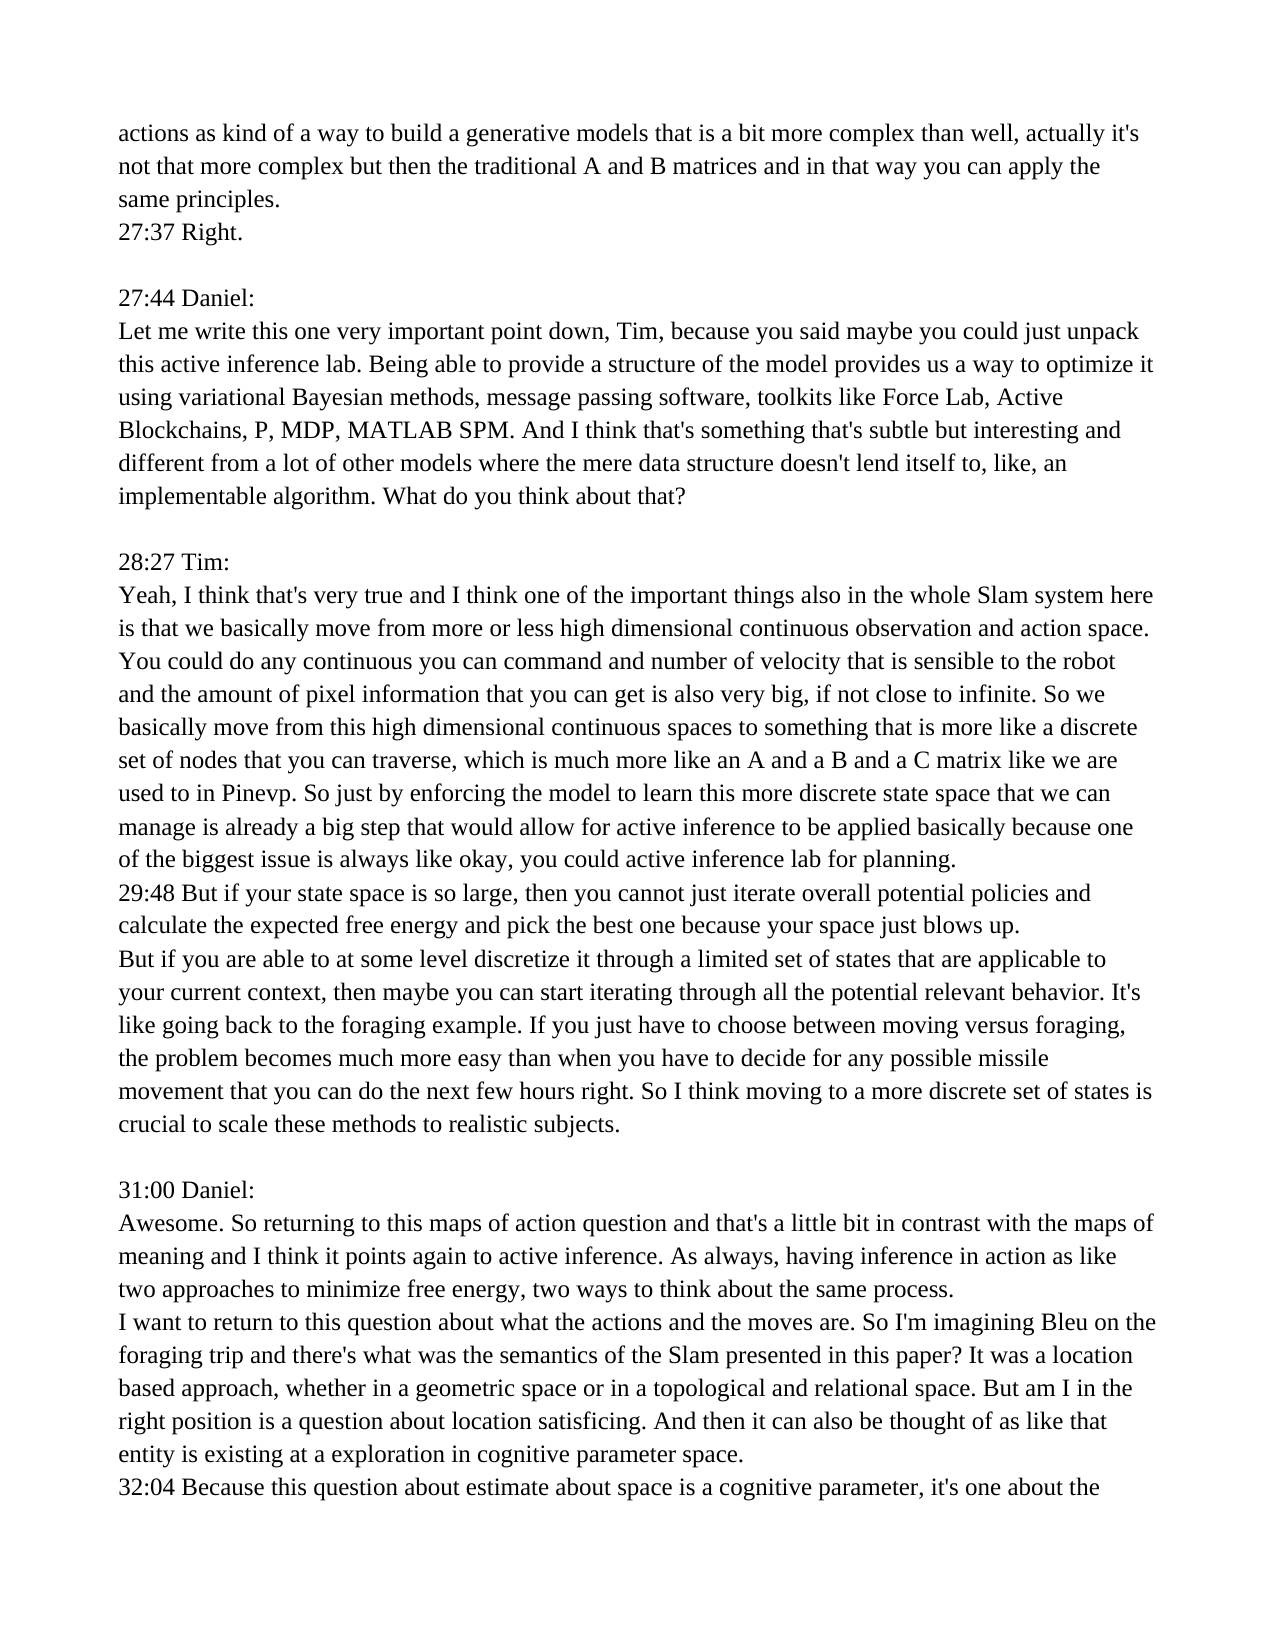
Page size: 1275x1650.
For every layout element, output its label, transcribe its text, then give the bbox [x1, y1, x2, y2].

text 28:27 Tim: [118, 547, 1157, 576]
text Awesome. So returning to this maps of action question and that's a little bit in contrast with the maps of meaning and I think it points again to active inference. As always, having inference in action as like two approaches to minimize free energy, two ways to think about the same process. [118, 1208, 1157, 1303]
text I want to return to this question about what the actions and the moves are. So I'm imagining Bleu on the foraging trip and there's what was the semantics of the Slam presented in this paper? It was a location based approach, whether in a geometric space or in a topological and relational space. But am I in the right position is a question about location satisficing. And then it can also be thought of as like that entity is existing at a exploration in cognitive parameter space. [118, 1307, 1157, 1468]
text Let me write this one very important point down, Tim, because you said maybe you could just unpack this active inference lab. Being able to provide a structure of the model provides us a way to optimize it using variational Bayesian methods, message passing software, toolkits like Force Lab, Active Blockchains, P, MDP, MATLAB SPM. And I think that's something that's subtle but interesting and different from a lot of other models where the mere data structure doesn't lend itself to, like, an implementable algorithm. What do you think about that? [118, 316, 1157, 510]
text 32:04 Because this question about estimate about space is a cognitive parameter, it's one about the [118, 1472, 1157, 1501]
text 29:48 But if your state space is so large, then you cannot just iterate overall potential policies and calculate the expected free energy and pick the best one because your space just blows up. [118, 878, 1157, 939]
text 27:44 Daniel: [118, 283, 1157, 312]
text But if you are able to at some level discretize it through a limited set of states that are applicable to your current context, then maybe you can start iterating through all the potential relevant behavior. It's like going back to the foraging example. If you just have to choose between moving versus foraging, the problem becomes much more easy than when you have to decide for any possible missile movement that you can do the next few hours right. So I think moving to a more discrete set of states is crucial to scale these methods to realistic subjects. [118, 944, 1157, 1137]
text Yeah, I think that's very true and I think one of the important things also in the whole Slam system here is that we basically move from more or less high dimensional continuous observation and action space. You could do any continuous you can command and number of velocity that is sensible to the robot and the amount of pixel information that you can get is also very big, if not close to infinite. So we basically move from this high dimensional continuous spaces to something that is more like a discrete set of nodes that you can traverse, which is much more like an A and a B and a C matrix like we are used to in Pinevp. So just by enforcing the model to learn this more discrete state space that we can manage is already a big step that would allow for active inference to be applied basically because one of the biggest issue is always like okay, you could active inference lab for planning. [118, 580, 1157, 873]
text actions as kind of a way to build a generative models that is a bit more complex than well, actually it's not that more complex but then the traditional A and B matrices and in that way you can apply the same principles. [118, 118, 1157, 213]
text 27:37 Right. [118, 217, 1157, 246]
text 31:00 Daniel: [118, 1175, 1157, 1203]
